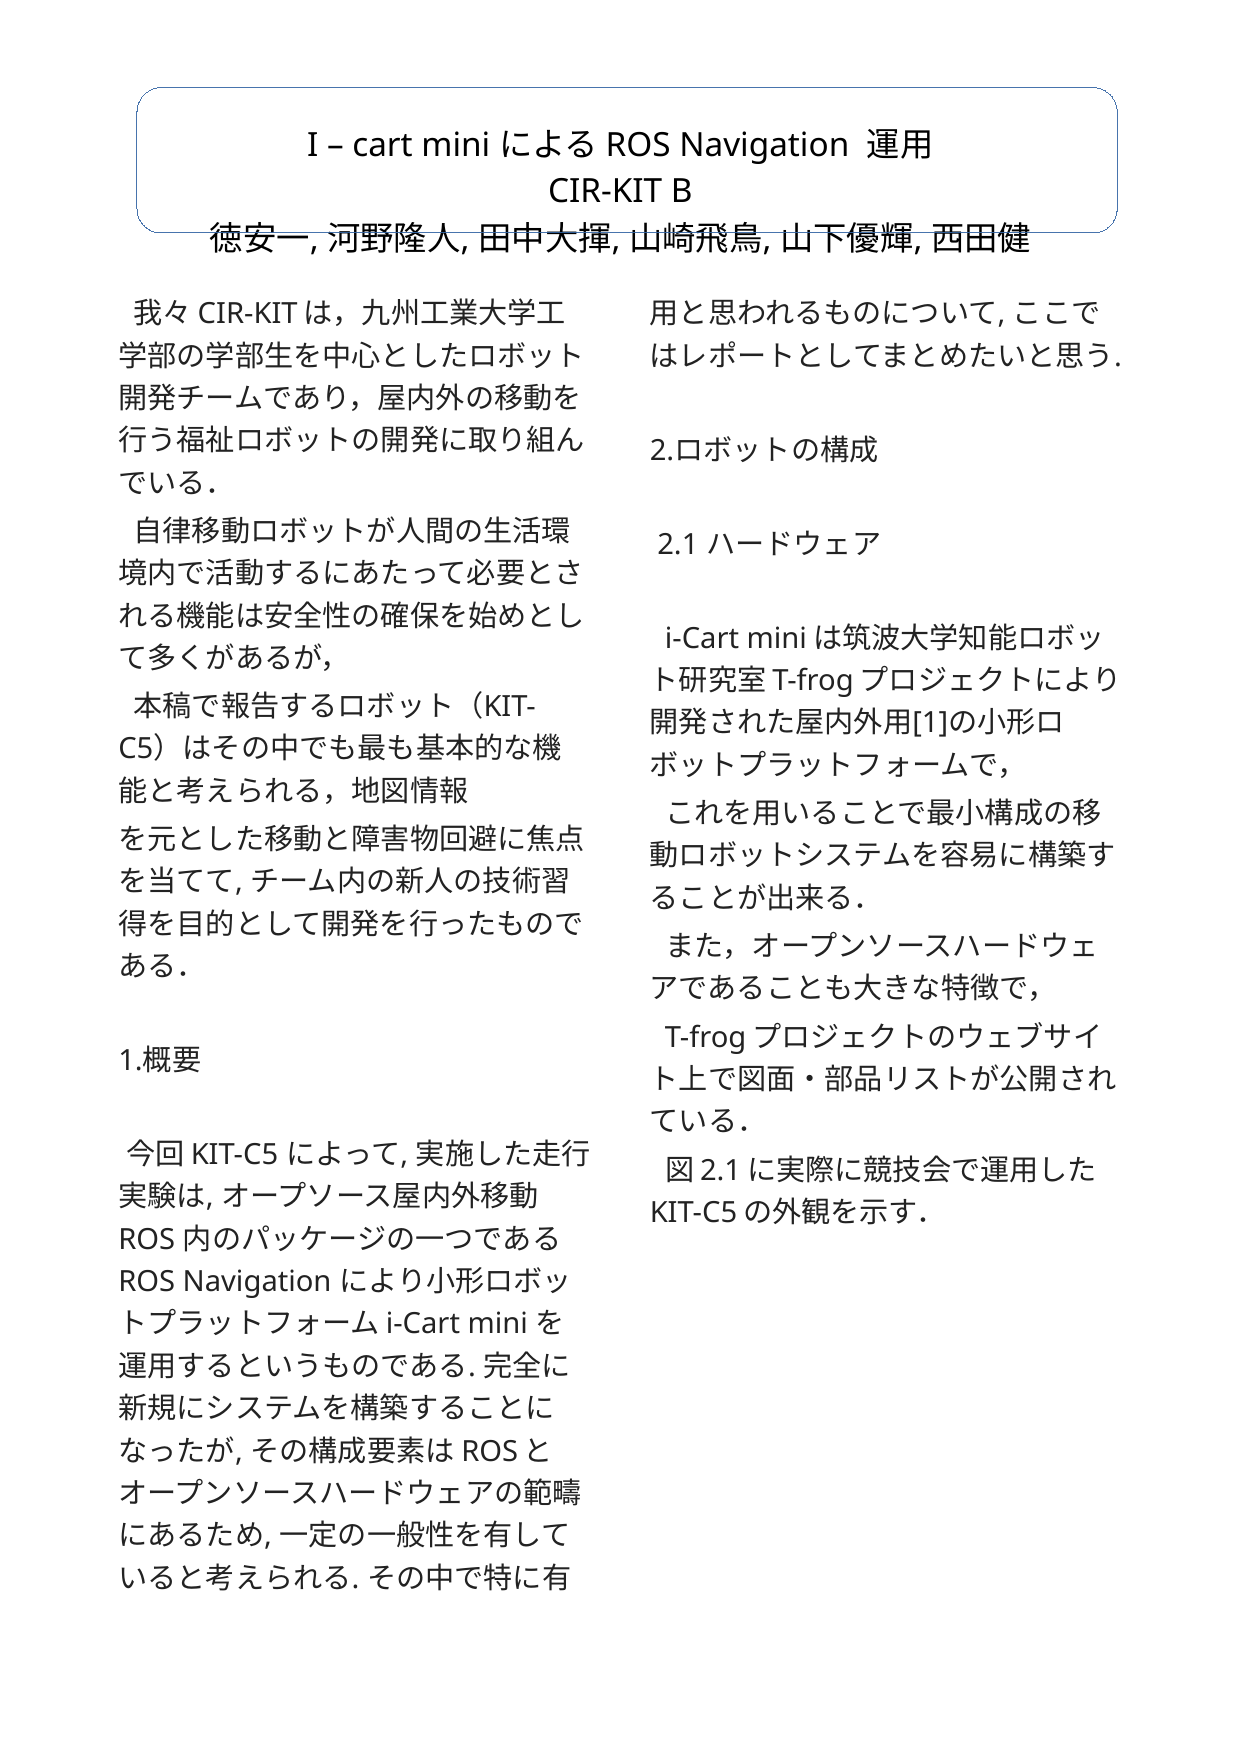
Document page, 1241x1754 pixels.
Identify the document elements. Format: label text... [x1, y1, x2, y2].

text 図2.1に実際に競技会で運用したKIT-C5の外観を示す． [649, 1146, 1122, 1231]
text 用と思われるものについて, ここではレポートとしてまとめたいと思う. [649, 290, 1122, 375]
text 我々CIR-KITは，九州工業大学工学部の学部生を中心としたロボット開発チームであり，屋内外の移動を行う福祉ロボットの開発に取り組んでいる． [118, 290, 591, 501]
text 自律移動ロボットが人間の生活環境内で活動するにあたって必要とされる機能は安全性の確保を始めとして多くがあるが， [118, 507, 591, 677]
text 1.概要 [118, 1036, 591, 1079]
text これを用いることで最小構成の移動ロボットシステムを容易に構築することが出来る． [649, 789, 1122, 917]
text 2.1 ハードウェア [649, 520, 1122, 563]
text また，オープンソースハードウェアであることも大きな特徴で， [649, 922, 1122, 1007]
text を元とした移動と障害物回避に焦点を当てて, チーム内の新人の技術習得を目的として開発を行ったものである． [118, 816, 591, 985]
text i-Cart miniは筑波大学知能ロボット研究室T-frogプロジェクトにより開発された屋内外用[1]の小形ロボットプラットフォームで， [649, 614, 1122, 784]
text 今回 KIT-C5 によって, 実施した走行実験は, オープソース屋内外移動 ROS 内のパッケージの一つである ROS Navigation により小形ロボットプラットフォームi-Cart mini を運用するというものである. 完全に新規にシステムを構築することになったが, その構成要素は ROSと オープンソースハードウェアの範疇にあるため, 一定の一般性を有していると考えられる. その中で特に有 [118, 1130, 591, 1597]
text 本稿で報告するロボット（KIT-C5）はその中でも最も基本的な機能と考えられる，地図情報 [118, 683, 591, 810]
text 2.ロボットの構成 [649, 426, 1122, 469]
text T-frogプロジェクトのウェブサイト上で図面・部品リストが公開されている． [649, 1013, 1122, 1140]
